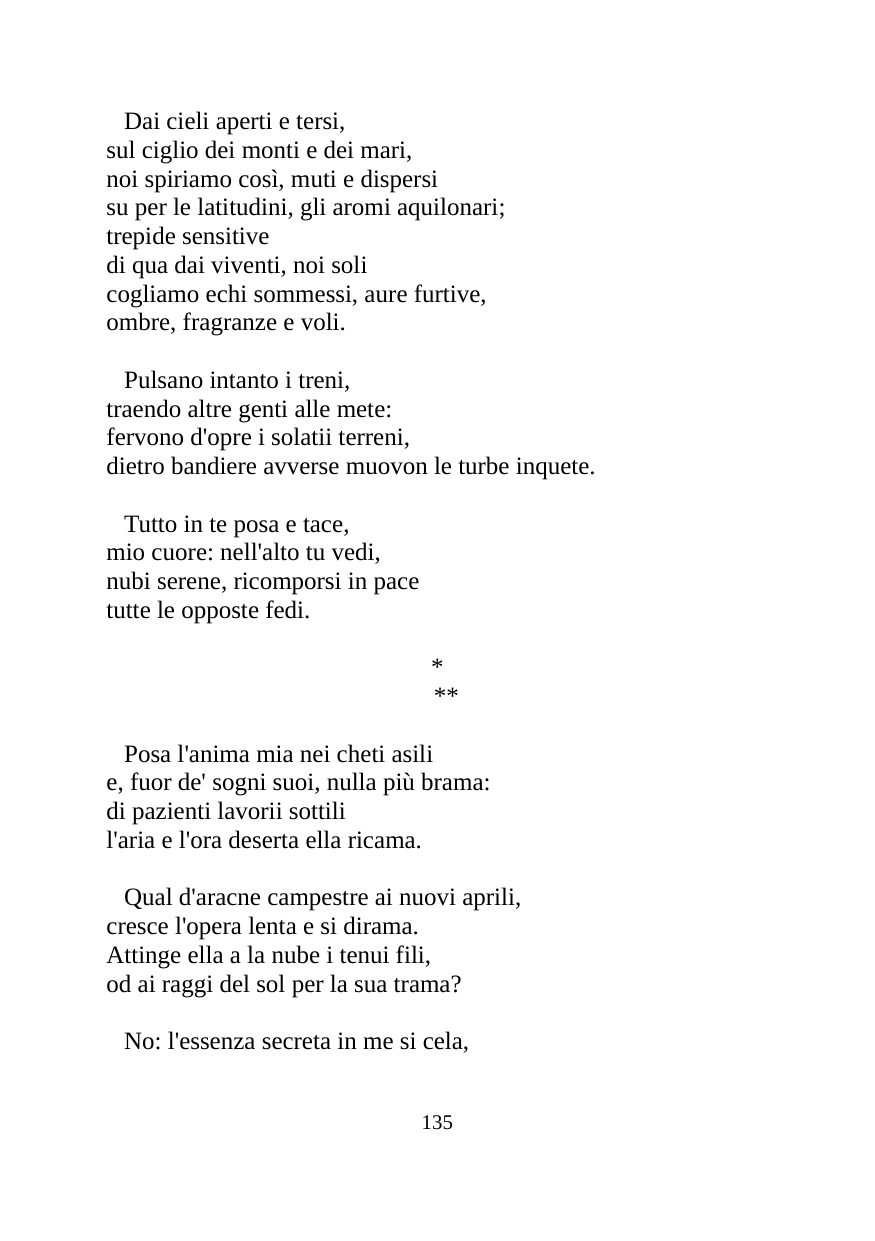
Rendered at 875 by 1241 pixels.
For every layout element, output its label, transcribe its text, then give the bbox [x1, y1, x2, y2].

text l'aria e l'ora deserta ella ricama. [106, 825, 768, 854]
text Pulsano intanto i treni, [106, 365, 768, 394]
text Tutto in te posa e tace, [106, 509, 768, 537]
text sul ciglio dei monti e dei mari, [106, 135, 768, 164]
text cresce l'opera lenta e si dirama. [106, 911, 768, 940]
text cogliamo echi sommessi, aure furtive, [106, 279, 768, 307]
text trepide sensitive [106, 221, 768, 250]
text noi spiriamo così, muti e dispersi [106, 164, 768, 192]
text e, fuor de' sogni suoi, nulla più brama: [106, 767, 768, 796]
text Attinge ella a la nube i tenui fili, [106, 940, 768, 969]
text ** [106, 681, 768, 710]
text Posa l'anima mia nei cheti asili [106, 739, 768, 767]
text nubi serene, ricomporsi in pace [106, 566, 768, 595]
text su per le latitudini, gli aromi aquilonari; [106, 192, 768, 221]
text traendo altre genti alle mete: [106, 394, 768, 422]
text * [106, 652, 768, 681]
text Qual d'aracne campestre ai nuovi aprili, [106, 882, 768, 911]
text fervono d'opre i solatii terreni, [106, 422, 768, 451]
text od ai raggi del sol per la sua trama? [106, 969, 768, 997]
text Dai cieli aperti e tersi, [106, 106, 768, 135]
text mio cuore: nell'alto tu vedi, [106, 537, 768, 566]
text ombre, fragranze e voli. [106, 307, 768, 336]
text tutte le opposte fedi. [106, 595, 768, 624]
text di pazienti lavorii sottili [106, 796, 768, 825]
text No: l'essenza secreta in me si cela, [106, 1026, 768, 1055]
text di qua dai viventi, noi soli [106, 250, 768, 279]
text dietro bandiere avverse muovon le turbe inquete. [106, 451, 768, 480]
